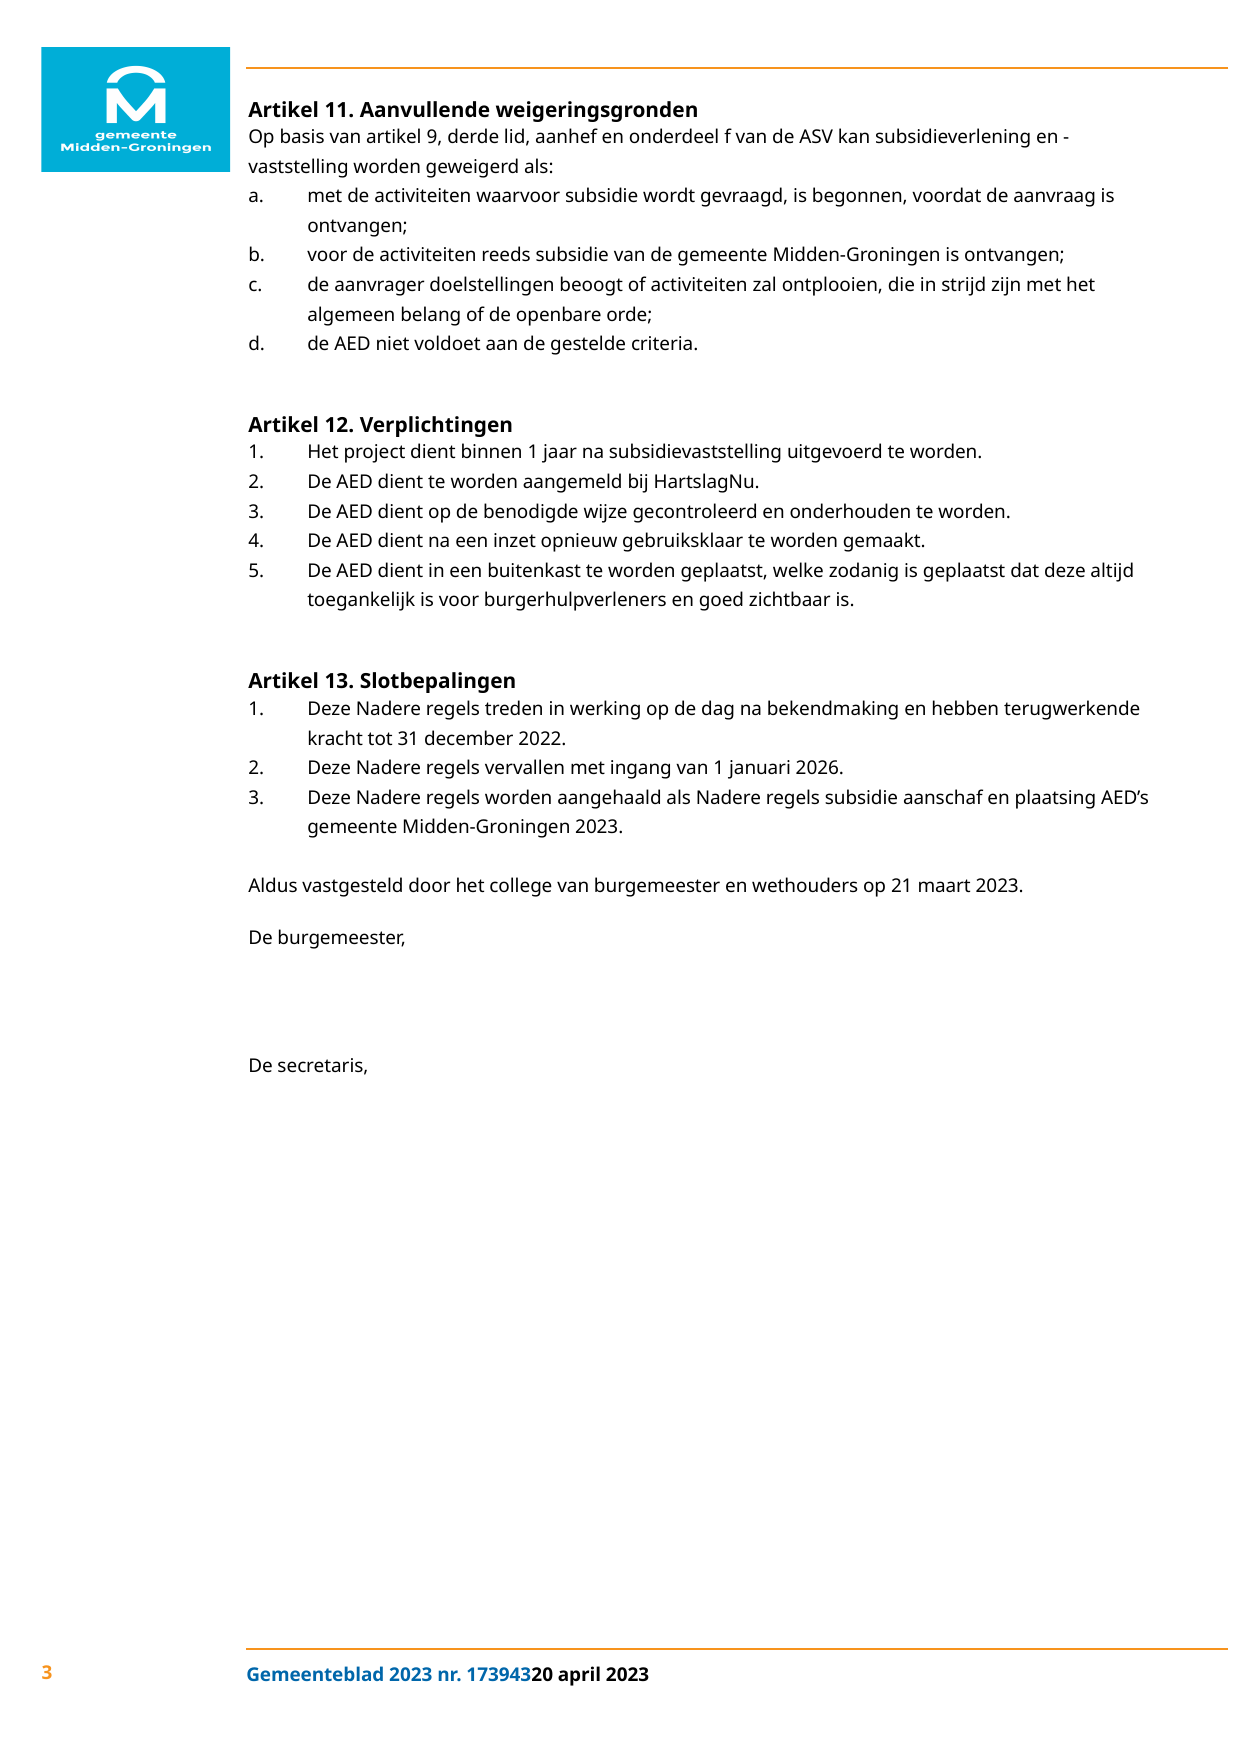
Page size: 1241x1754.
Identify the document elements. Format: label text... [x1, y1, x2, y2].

list Deze Nadere regels treden in werking op de dag na bekendmaking en hebben terugwerkende kracht tot 31 december 2022. [248, 695, 1152, 750]
list Deze Nadere regels worden aangehaald als Nadere regels subsidie aanschaf en plaatsing AED’s gemeente Midden-Groningen 2023. [248, 784, 1152, 839]
list Het project dient binnen 1 jaar na subsidievaststelling uitgevoerd te worden. [248, 439, 1152, 464]
picture [184, 146, 190, 153]
text Artikel 12. Verplichtingen [248, 410, 1152, 439]
list Deze Nadere regels vervallen met ingang van 1 januari 2026. [248, 754, 1152, 780]
text Aldus vastgesteld door het college van burgemeester en wethouders op 21 maart 2023. [248, 873, 1152, 898]
list De AED dient in een buitenkast te worden geplaatst, welke zodanig is geplaatst dat deze altijd toegankelijk is voor burgerhulpverleners en goed zichtbaar is. [248, 557, 1152, 612]
picture [107, 89, 165, 122]
text Artikel 13. Slotbepalingen [248, 667, 1152, 695]
text Op basis van artikel 9, derde lid, aanhef en onderdeel f van de ASV kan subsidieverlening en -vaststelling worden geweigerd als: [248, 123, 1152, 178]
list voor de activiteiten reeds subsidie van de gemeente Midden-Groningen is ontvangen; [248, 242, 1152, 267]
text Artikel 11. Aanvullende weigeringsgronden [248, 95, 1152, 123]
list De AED dient te worden aangemeld bij HartslagNu. [248, 468, 1152, 494]
list De AED dient op de benodigde wijze gecontroleerd en onderhouden te worden. [248, 498, 1152, 524]
text De burgemeester, [248, 924, 1152, 950]
picture [108, 66, 164, 82]
list de aanvrager doelstellingen beoogt of activiteiten zal ontplooien, die in strijd zijn met het algemeen belang of de openbare orde; [248, 271, 1152, 326]
list de AED niet voldoet aan de gestelde criteria. [248, 330, 1152, 356]
text De secretaris, [248, 1053, 1152, 1078]
list De AED dient na een inzet opnieuw gebruiksklaar te worden gemaakt. [248, 527, 1152, 553]
list met de activiteiten waarvoor subsidie wordt gevraagd, is begonnen, voordat de aanvraag is ontvangen; [248, 182, 1152, 238]
